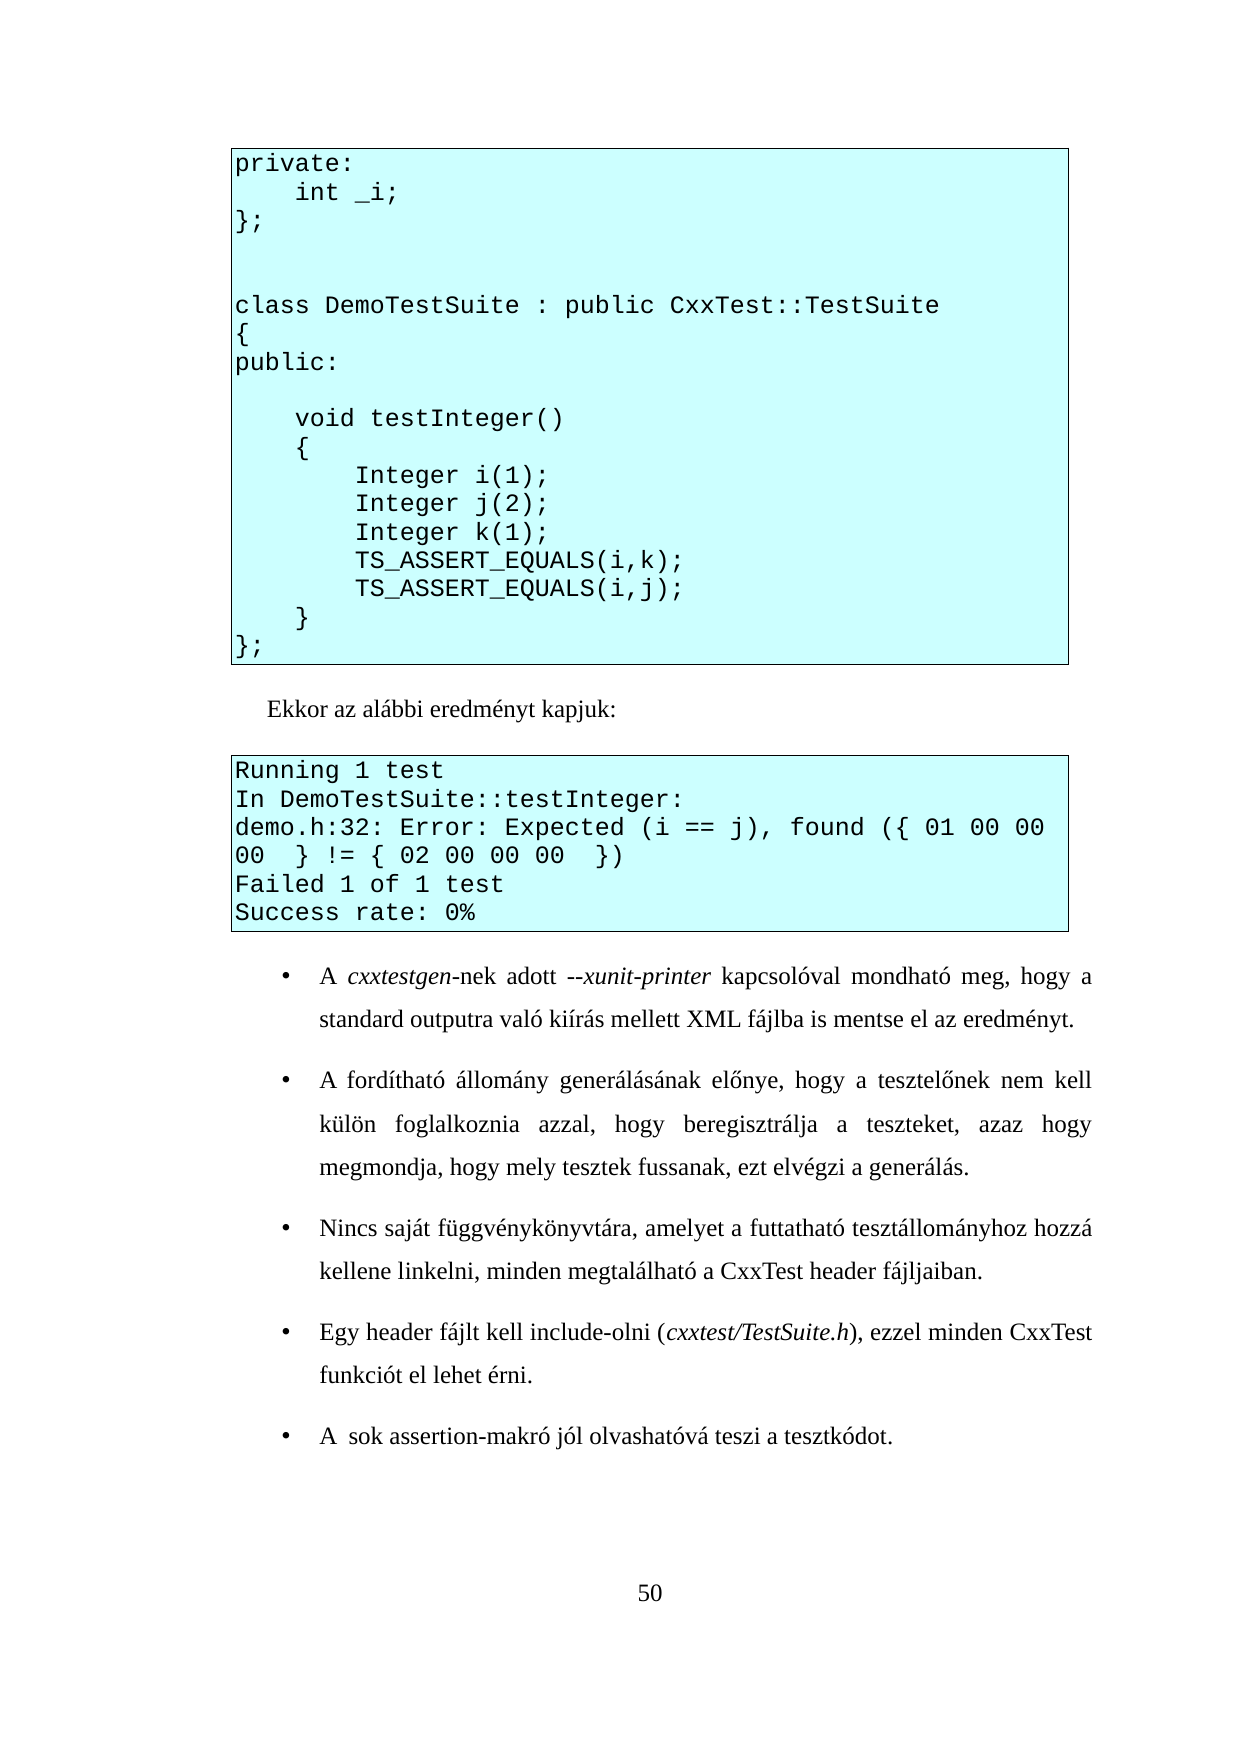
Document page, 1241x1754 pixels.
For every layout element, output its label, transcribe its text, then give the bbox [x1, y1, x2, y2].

text Ekkor az alábbi eredményt kapjuk: [207, 694, 1093, 723]
text Running 1 test In DemoTestSuite::testInteger: demo.h:32: Error: Expected (i == j), found ({ 01 00 00 00 } != { 02 00 00 00 }) Failed 1 of 1 test Success rate: 0% [232, 756, 1068, 931]
list Nincs saját függvénykönyvtára, amelyet a futtatható tesztállományhoz hozzá kellene linkelni, minden megtalálható a CxxTest header fájljaiban. [282, 1213, 1093, 1285]
list A cxxtestgen-nek adott --xunit-printer kapcsolóval mondható meg, hogy a standard outputra való kiírás mellett XML fájlba is mentse el az eredményt. [282, 961, 1093, 1033]
list A fordítható állomány generálásának előnye, hogy a tesztelőnek nem kell külön foglalkoznia azzal, hogy beregisztrálja a teszteket, azaz hogy megmondja, hogy mely tesztek fussanak, ezt elvégzi a generálás. [282, 1066, 1093, 1181]
list A sok assertion-makró jól olvashatóvá teszi a tesztkódot. [282, 1421, 1093, 1450]
list Egy header fájlt kell include-olni (cxxtest/TestSuite.h), ezzel minden CxxTest funkciót el lehet érni. [282, 1317, 1093, 1389]
text private: int _i; }; class DemoTestSuite : public CxxTest::TestSuite { public: void testInteger() { Integer i(1); Integer j(2); Integer k(1); TS_ASSERT_EQUALS(i,k); TS_ASSERT_EQUALS(i,j); } }; [232, 149, 1068, 664]
